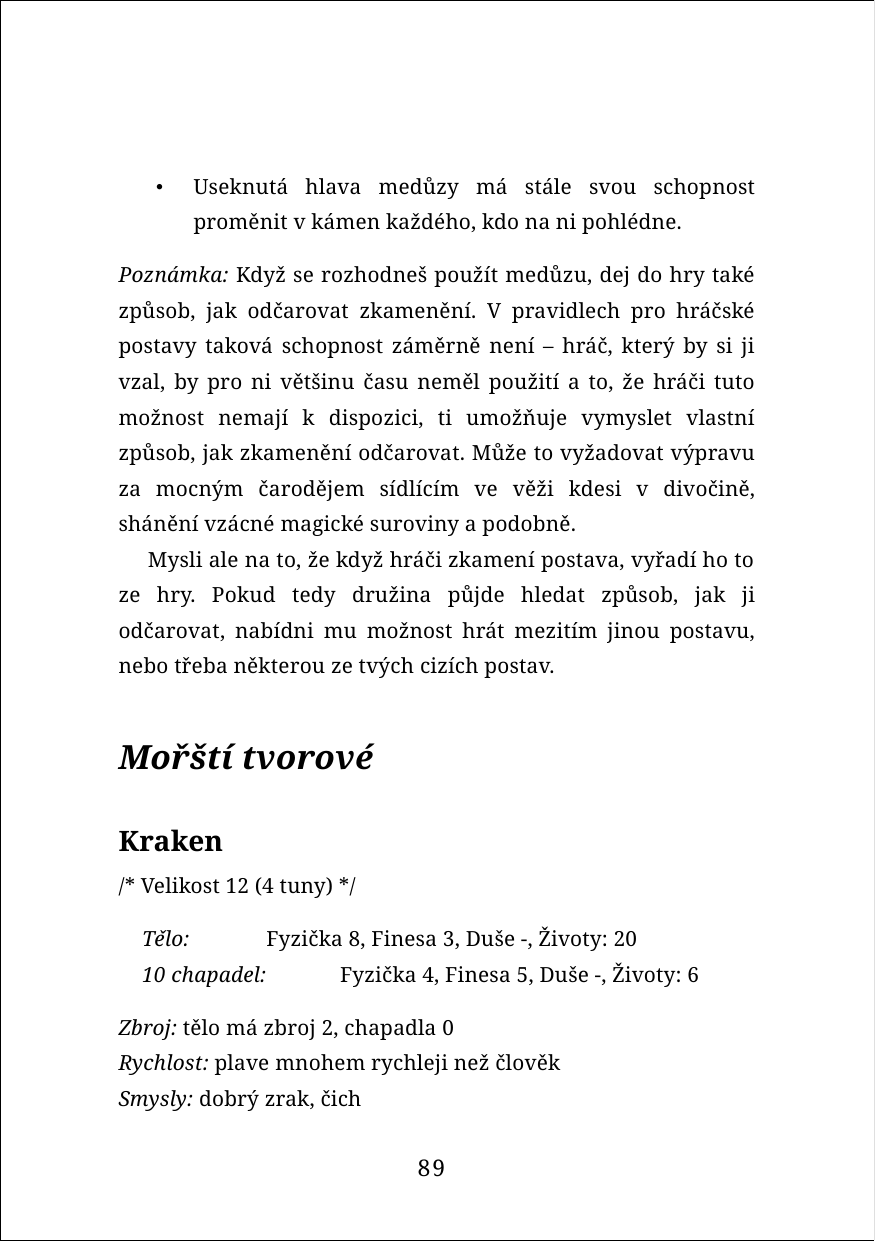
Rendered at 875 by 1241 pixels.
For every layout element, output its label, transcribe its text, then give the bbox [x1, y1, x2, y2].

text Rychlost: plave mnohem rychleji než člověk [118, 1048, 756, 1077]
text Poznámka: Když se rozhodneš použít medůzu, dej do hry také způsob, jak odčarovat zkamenění. V pravidlech pro hráčské postavy taková schopnost záměrně není – hráč, který by si ji vzal, by pro ni většinu času neměl použití a to, že hráči tuto možnost nemají k dispozici, ti umožňuje vymyslet vlastní způsob, jak zkamenění odčarovat. Může to vyžadovat výpravu za mocným čarodějem sídlícím ve věži kdesi v divočině, shánění vzácné magické suroviny a podobně. Mysli ale na to, že když hráči zkamení postava, vyřadí ho to ze hry. Pokud tedy družina půjde hledat způsob, jak ji odčarovat, nabídni mu možnost hrát mezitím jinou postavu, nebo třeba některou ze tvých cizích postav. [118, 261, 756, 680]
text Zbroj: tělo má zbroj 2, chapadla 0 [118, 1013, 756, 1041]
list Useknutá hlava medůzy má stále svou schopnost proměnit v kámen každého, kdo na ni pohlédne. [156, 172, 756, 236]
text Smysly: dobrý zrak, čich [118, 1084, 756, 1112]
subtitle Mořští tvorové [118, 734, 756, 779]
subtitle Kraken [118, 821, 756, 859]
text 10 chapadel: Fyzička 4, Finesa 5, Duše -, Životy: 6 [142, 960, 756, 988]
text /* Velikost 12 (4 tuny) */ [118, 871, 756, 899]
text Tělo: Fyzička 8, Finesa 3, Duše -, Životy: 20 [142, 924, 756, 953]
